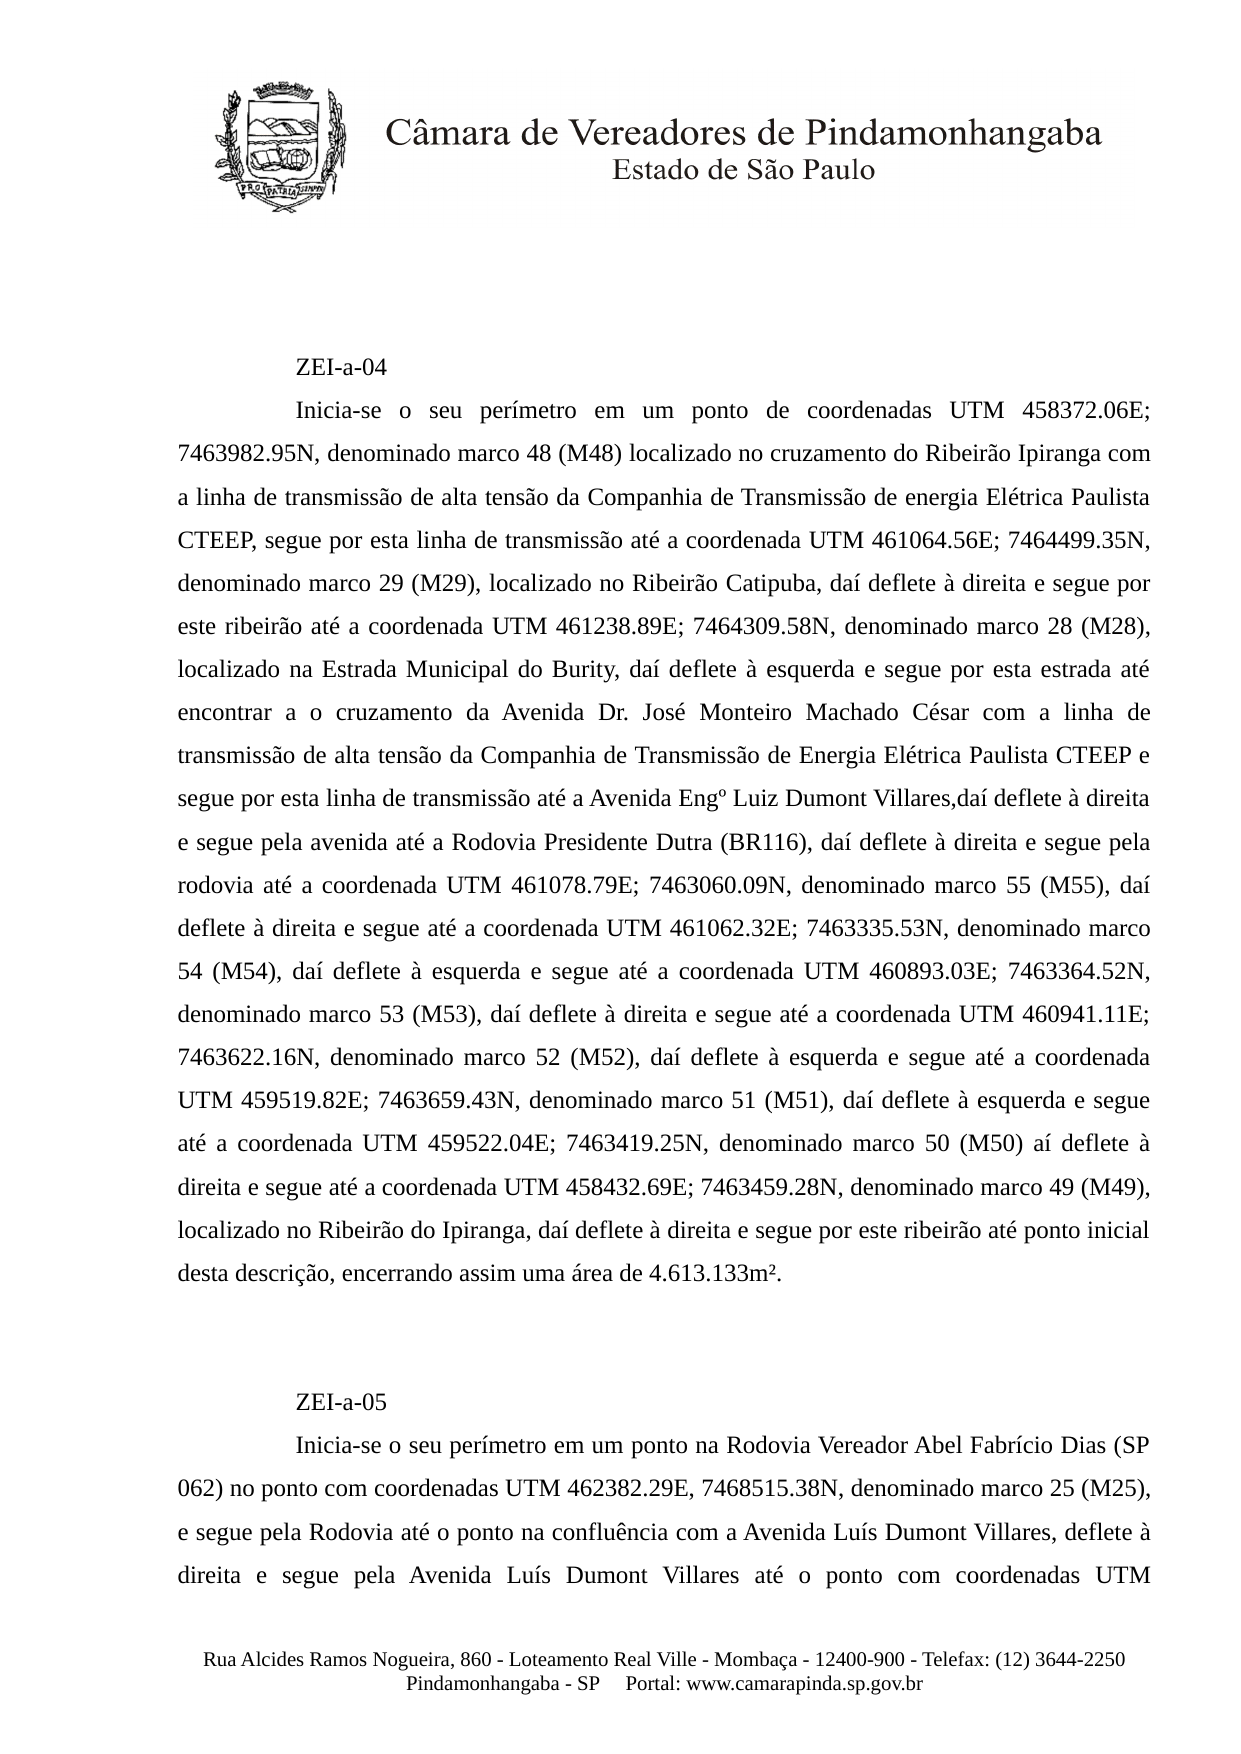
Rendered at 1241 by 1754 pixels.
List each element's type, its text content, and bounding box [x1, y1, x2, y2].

picture [193, 68, 1135, 228]
text Inicia-se o seu perímetro em um ponto de coordenadas UTM 458372.06E; 7463982.95N, denominado marco 48 (M48) localizado no cruzamento do Ribeirão Ipiranga com a linha de transmissão de alta tensão da Companhia de Transmissão de energia Elétrica Paulista CTEEP, segue por esta linha de transmissão até a coordenada UTM 461064.56E; 7464499.35N, denominado marco 29 (M29), localizado no Ribeirão Catipuba, daí deflete à direita e segue por este ribeirão até a coordenada UTM 461238.89E; 7464309.58N, denominado marco 28 (M28), localizado na Estrada Municipal do Burity, daí deflete à esquerda e segue por esta estrada até encontrar a o cruzamento da Avenida Dr. José Monteiro Machado César com a linha de transmissão de alta tensão da Companhia de Transmissão de Energia Elétrica Paulista CTEEP e segue por esta linha de transmissão até a Avenida Engº Luiz Dumont Villares,daí deflete à direita e segue pela avenida até a Rodovia Presidente Dutra (BR116), daí deflete à direita e segue pela rodovia até a coordenada UTM 461078.79E; 7463060.09N, denominado marco 55 (M55), daí deflete à direita e segue até a coordenada UTM 461062.32E; 7463335.53N, denominado marco 54 (M54), daí deflete à esquerda e segue até a coordenada UTM 460893.03E; 7463364.52N, denominado marco 53 (M53), daí deflete à direita e segue até a coordenada UTM 460941.11E; 7463622.16N, denominado marco 52 (M52), daí deflete à esquerda e segue até a coordenada UTM 459519.82E; 7463659.43N, denominado marco 51 (M51), daí deflete à esquerda e segue até a coordenada UTM 459522.04E; 7463419.25N, denominado marco 50 (M50) aí deflete à direita e segue até a coordenada UTM 458432.69E; 7463459.28N, denominado marco 49 (M49), localizado no Ribeirão do Ipiranga, daí deflete à direita e segue por este ribeirão até ponto inicial desta descrição, encerrando assim uma área de 4.613.133m². [177, 395, 1152, 1287]
text ZEI-a-05 [177, 1387, 1152, 1416]
text ZEI-a-04 [177, 352, 1152, 381]
text Inicia-se o seu perímetro em um ponto na Rodovia Vereador Abel Fabrício Dias (SP 062) no ponto com coordenadas UTM 462382.29E, 7468515.38N, denominado marco 25 (M25), e segue pela Rodovia até o ponto na confluência com a Avenida Luís Dumont Villares, deflete à direita e segue pela Avenida Luís Dumont Villares até o ponto com coordenadas UTM [177, 1430, 1152, 1588]
